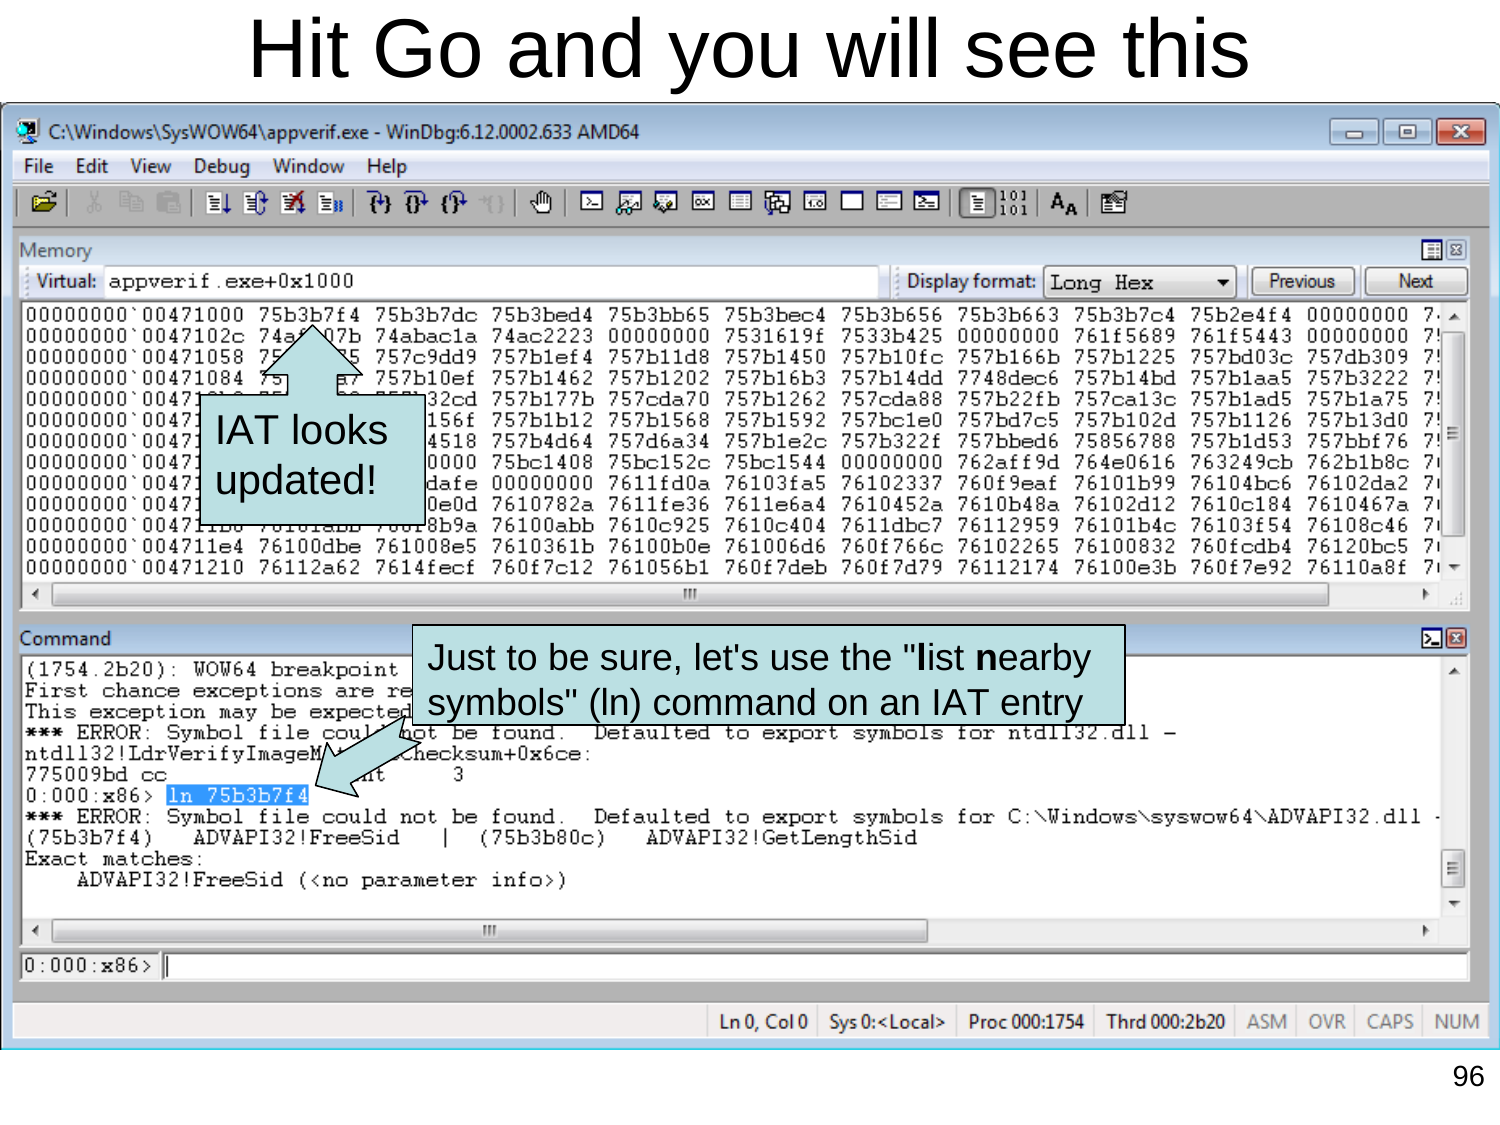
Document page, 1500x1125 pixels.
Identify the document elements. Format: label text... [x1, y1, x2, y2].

text_box 1 [1174, 1051, 1500, 1125]
text_box Just to be sure, let's use the "list nearby symbols" (ln) command on an IAT entry [412, 624, 1125, 726]
title Hit Go and you will see this [0, 0, 1500, 102]
text_box IAT looks updated! [200, 324, 426, 526]
picture [0, 102, 1500, 1051]
text_box [315, 715, 421, 797]
